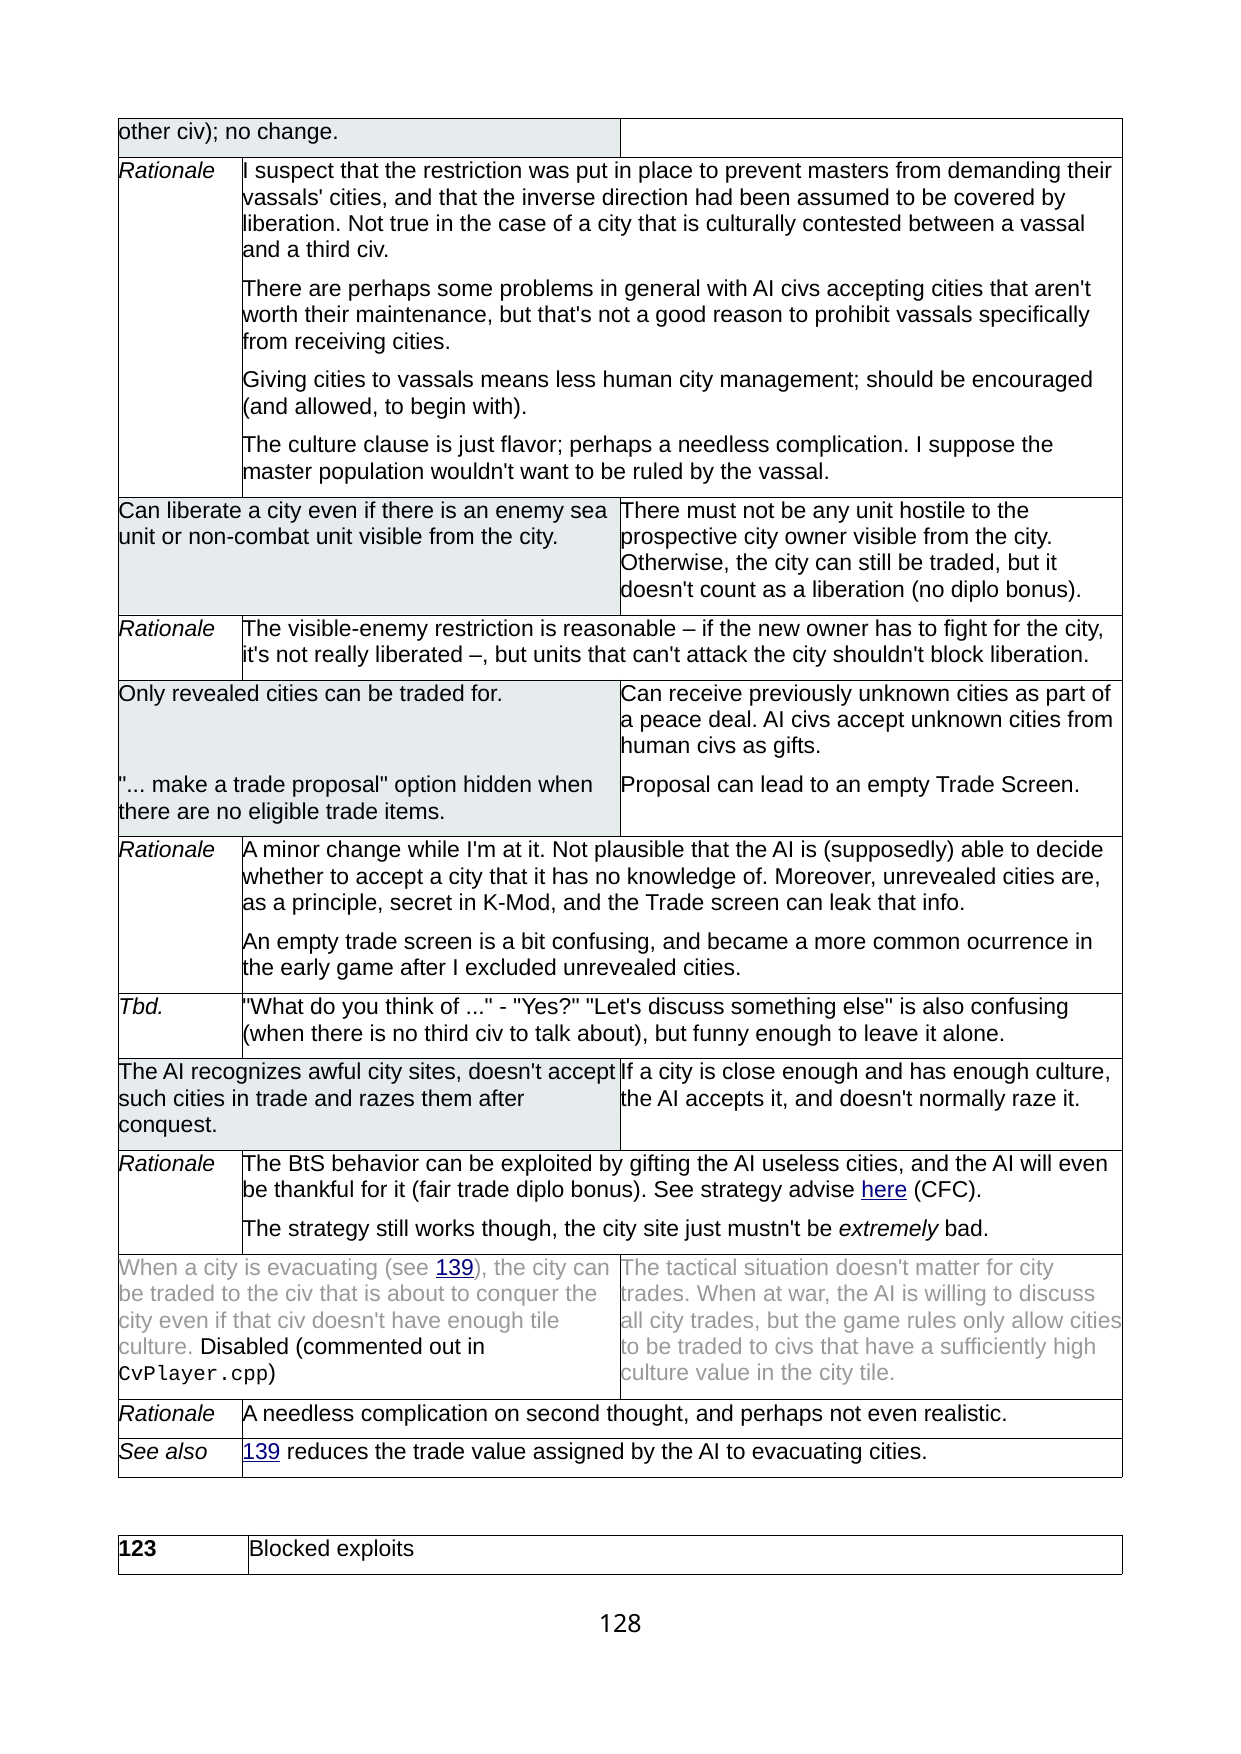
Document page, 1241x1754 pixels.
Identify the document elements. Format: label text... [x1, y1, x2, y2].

table_cell other civ); no change. [119, 119, 620, 157]
table_cell The AI recognizes awful city sites, doesn't accept such cities in trade and razes them after conquest. [119, 1059, 620, 1150]
table_cell The BtS behavior can be exploited by gifting the AI useless cities, and the AI will even be thankful for it (fair trade diplo bonus). See strategy advise here (CFC). The strategy still works though, the city site just mustn't be extremely bad. [243, 1151, 1122, 1254]
table_header Blocked exploits [249, 1536, 1122, 1573]
table_cell The tactical situation doesn't matter for city trades. When at war, the AI is willing to discuss all city trades, but the game rules only allow cities to be traded to civs that have a sufficiently high culture value in the city tile. [621, 1255, 1122, 1399]
table_cell Tbd. [119, 994, 242, 1058]
table_cell Can receive previously unknown cities as part of a peace deal. AI civs accept unknown cities from human civs as gifts. Proposal can lead to an empty Trade Screen. [621, 681, 1122, 836]
table_cell 139 reduces the trade value assigned by the AI to evacuating cities. [243, 1439, 1122, 1477]
table_cell A minor change while I'm at it. Not plausible that the AI is (supposedly) able to decide whether to accept a city that it has no knowledge of. Moreover, unrevealed cities are, as a principle, secret in K-Mod, and the Trade screen can leak that info. An empty trade screen is a bit confusing, and became a more common ocurrence in the early game after I excluded unrevealed cities. [243, 837, 1122, 993]
table_cell Rationale [119, 1151, 242, 1254]
table_cell "What do you think of ..." - "Yes?" "Let's discuss something else" is also confusing (when there is no third civ to talk about), but funny enough to leave it alone. [243, 994, 1122, 1058]
table_cell See also [119, 1439, 242, 1477]
table_cell Rationale [119, 158, 242, 497]
table_cell Rationale [119, 837, 242, 993]
table_cell If a city is close enough and has enough culture, the AI accepts it, and doesn't normally raze it. [621, 1059, 1122, 1150]
table_cell A needless complication on second thought, and perhaps not even realistic. [243, 1400, 1122, 1438]
table_cell Only revealed cities can be traded for. "... make a trade proposal" option hidden when there are no eligible trade items. [119, 681, 620, 836]
table_cell Can liberate a city even if there is an enemy sea unit or non-combat unit visible from the city. [119, 498, 620, 614]
table_cell [621, 119, 1122, 157]
table_cell There must not be any unit hostile to the prospective city owner visible from the city. Otherwise, the city can still be traded, but it doesn't count as a liberation (no diplo bonus). [621, 498, 1122, 614]
table_header 123 [119, 1536, 248, 1573]
table_cell I suspect that the restriction was put in place to prevent masters from demanding their vassals' cities, and that the inverse direction had been assumed to be covered by liberation. Not true in the case of a city that is culturally contested between a vassal and a third civ. There are perhaps some problems in general with AI civs accepting cities that aren't worth their maintenance, but that's not a good reason to prohibit vassals specifically from receiving cities. Giving cities to vassals means less human city management; should be encouraged (and allowed, to begin with). The culture clause is just flavor; perhaps a needless complication. I suppose the master population wouldn't want to be ruled by the vassal. [243, 158, 1122, 497]
table_cell Rationale [119, 616, 242, 680]
table_cell Rationale [119, 1400, 242, 1438]
table_cell When a city is evacuating (see 139), the city can be traded to the civ that is about to conquer the city even if that civ doesn't have enough tile culture. Disabled (commented out in CvPlayer.cpp) [119, 1255, 620, 1399]
table_cell The visible-enemy restriction is reasonable – if the new owner has to fight for the city, it's not really liberated –, but units that can't attack the city shouldn't block liberation. [243, 616, 1122, 680]
